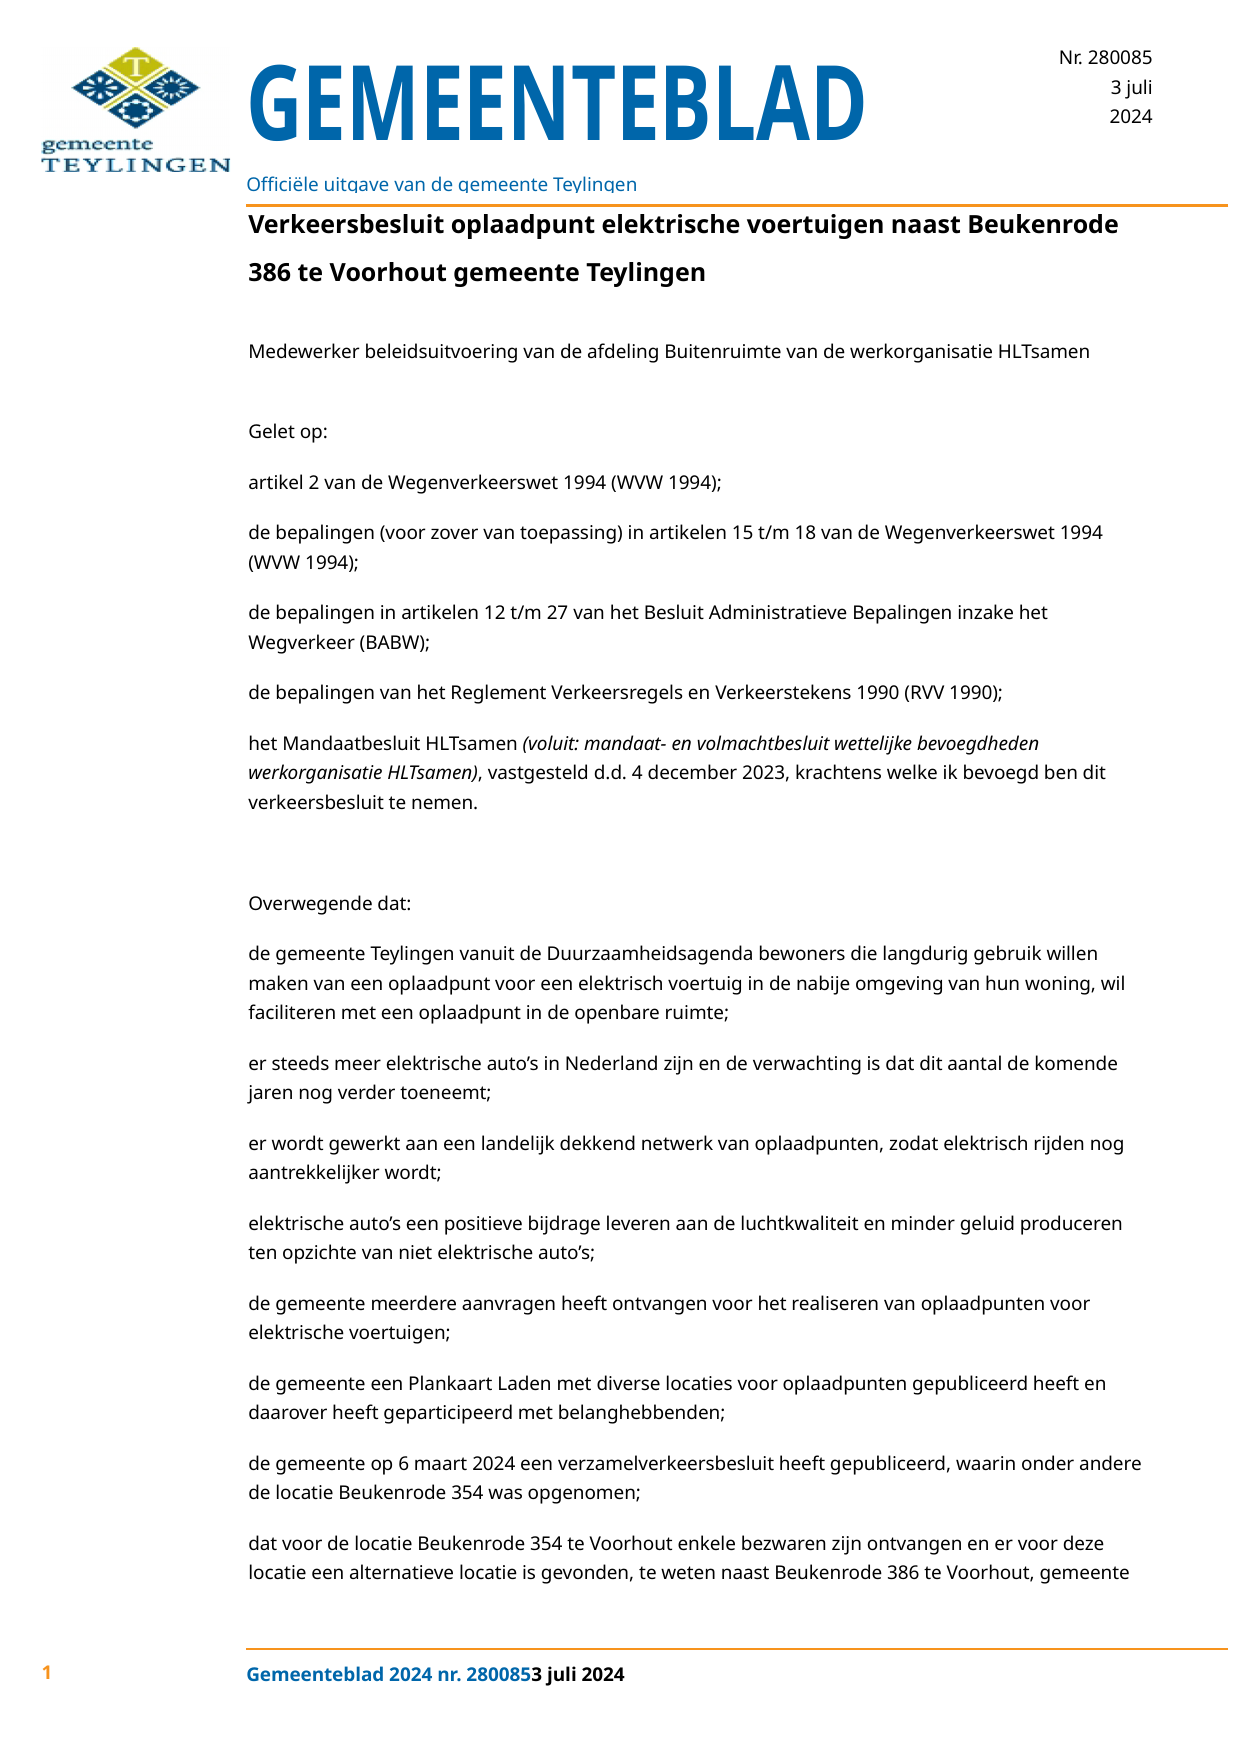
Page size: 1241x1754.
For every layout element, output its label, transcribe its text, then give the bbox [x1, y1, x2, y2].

picture [41, 47, 231, 172]
text Overwegende dat: [248, 890, 1152, 916]
text de bepalingen van het Reglement Verkeersregels en Verkeerstekens 1990 (RVV 1990); [248, 679, 1152, 705]
text de gemeente meerdere aanvragen heeft ontvangen voor het realiseren van oplaadpunten voor elektrische voertuigen; [248, 1290, 1152, 1345]
text Medewerker beleidsuitvoering van de afdeling Buitenruimte van de werkorganisatie HLTsamen [248, 339, 1152, 364]
text Verkeersbesluit oplaadpunt elektrische voertuigen naast Beukenrode 386 te Voorhout gemeente Teylingen [248, 207, 1152, 288]
text Gelet op: [248, 419, 1152, 444]
text de gemeente een Plankaart Laden met diverse locaties voor oplaadpunten gepubliceerd heeft en daarover heeft geparticipeerd met belanghebbenden; [248, 1370, 1152, 1425]
text er steeds meer elektrische auto’s in Nederland zijn en de verwachting is dat dit aantal de komende jaren nog verder toeneemt; [248, 1050, 1152, 1105]
text de bepalingen in artikelen 12 t/m 27 van het Besluit Administratieve Bepalingen inzake het Wegverkeer (BABW); [248, 599, 1152, 655]
text elektrische auto’s een positieve bijdrage leveren aan de luchtkwaliteit en minder geluid produceren ten opzichte van niet elektrische auto’s; [248, 1210, 1152, 1265]
text de bepalingen (voor zover van toepassing) in artikelen 15 t/m 18 van de Wegenverkeerswet 1994 (WVW 1994); [248, 519, 1152, 575]
text de gemeente Teylingen vanuit de Duurzaamheidsagenda bewoners die langdurig gebruik willen maken van een oplaadpunt voor een elektrisch voertuig in de nabije omgeving van hun woning, wil faciliteren met een oplaadpunt in de openbare ruimte; [248, 940, 1152, 1025]
text dat voor de locatie Beukenrode 354 te Voorhout enkele bezwaren zijn ontvangen en er voor deze locatie een alternatieve locatie is gevonden, te weten naast Beukenrode 386 te Voorhout, gemeente [248, 1530, 1152, 1585]
text er wordt gewerkt aan een landelijk dekkend netwerk van oplaadpunten, zodat elektrisch rijden nog aantrekkelijker wordt; [248, 1130, 1152, 1185]
text de gemeente op 6 maart 2024 een verzamelverkeersbesluit heeft gepubliceerd, waarin onder andere de locatie Beukenrode 354 was opgenomen; [248, 1450, 1152, 1505]
text het Mandaatbesluit HLTsamen (voluit: mandaat- en volmachtbesluit wettelijke bevoegdheden werkorganisatie HLTsamen), vastgesteld d.d. 4 december 2023, krachtens welke ik bevoegd ben dit verkeersbesluit te nemen. [248, 730, 1152, 815]
text artikel 2 van de Wegenverkeerswet 1994 (WVW 1994); [248, 469, 1152, 495]
